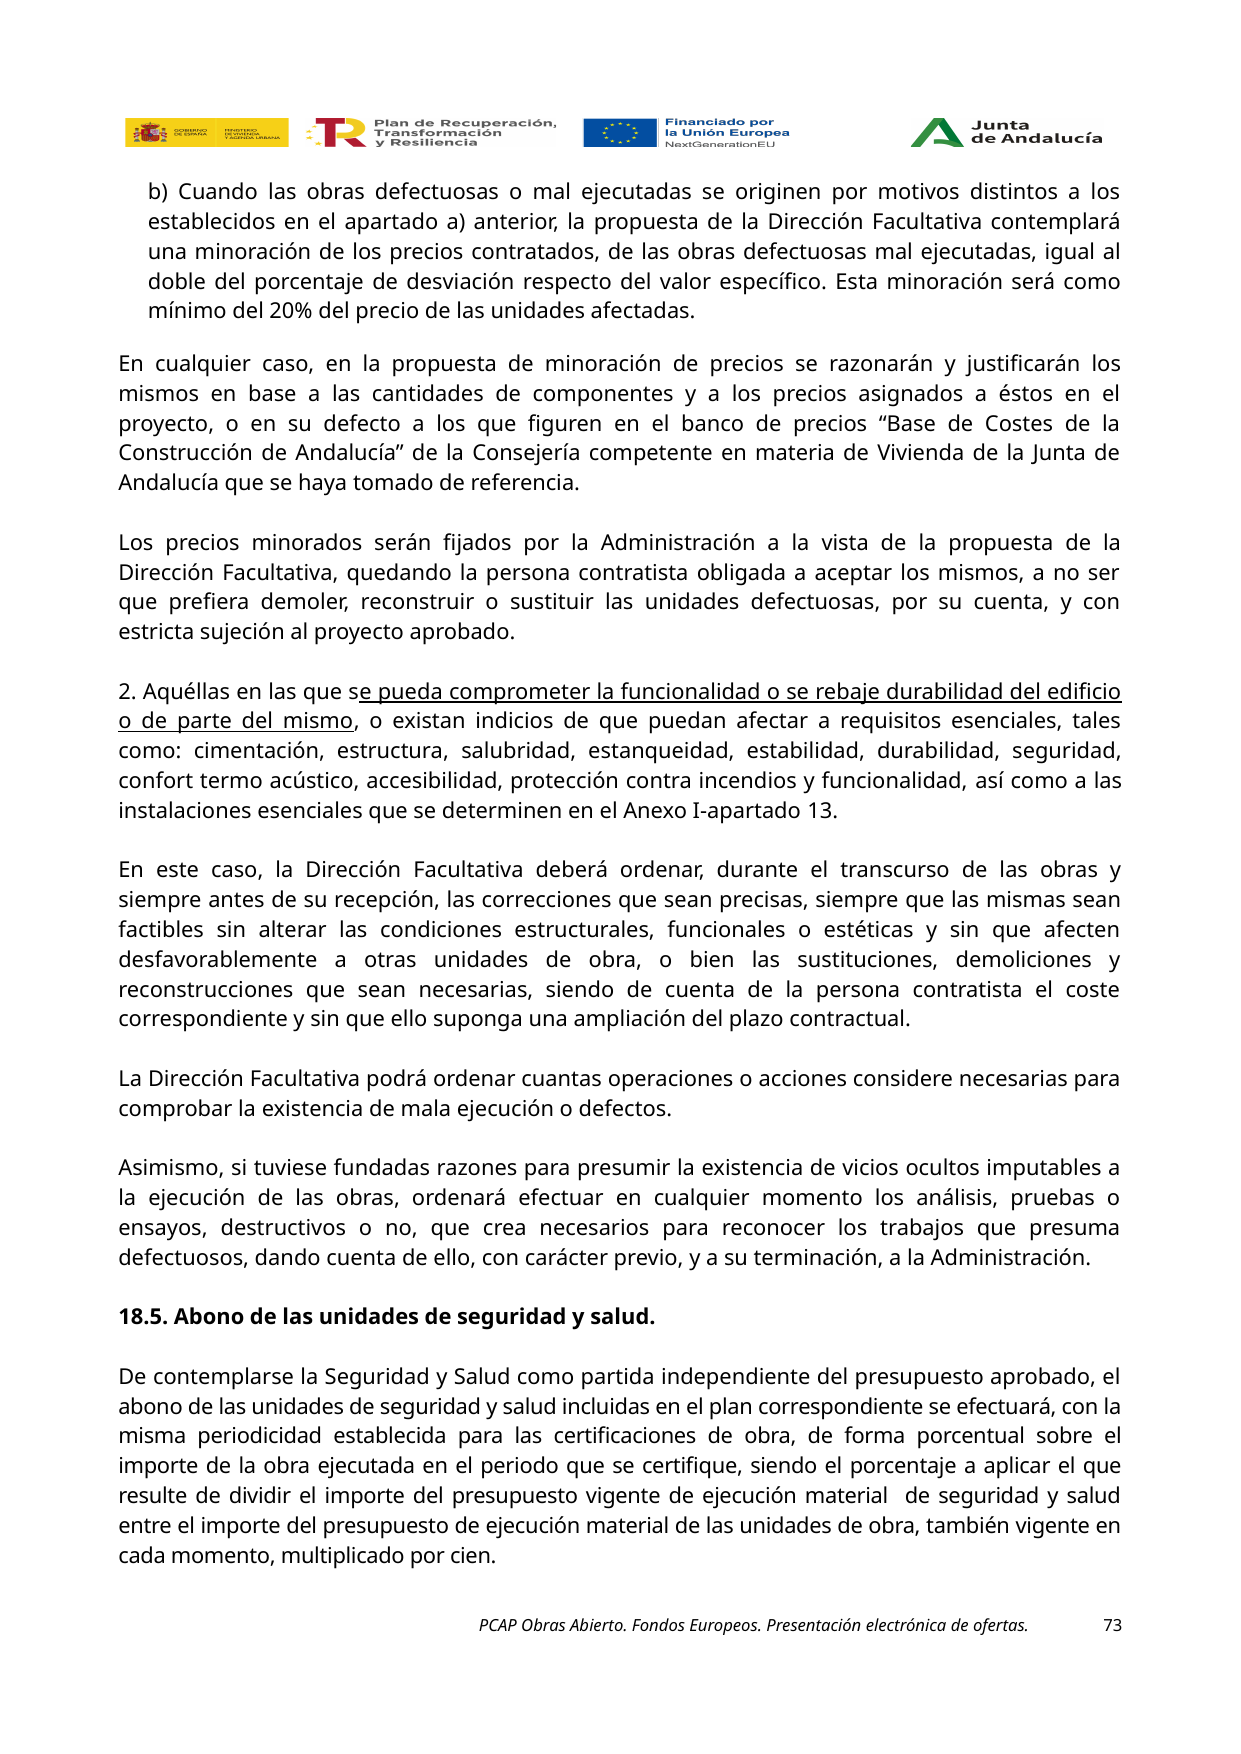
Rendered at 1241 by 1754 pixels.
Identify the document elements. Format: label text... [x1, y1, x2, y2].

text Asimismo, si tuviese fundadas razones para presumir la existencia de vicios ocultos imputables a la ejecución de las obras, ordenará efectuar en cualquier momento los análisis, pruebas o ensayos, destructivos o no, que crea necesarios para reconocer los trabajos que presuma defectuosos, dando cuenta de ello, con carácter previo, y a su terminación, a la Administración. [118, 1152, 1122, 1272]
text b) Cuando las obras defectuosas o mal ejecutadas se originen por motivos distintos a los establecidos en el apartado a) anterior, la propuesta de la Dirección Facultativa contemplará una minoración de los precios contratados, de las obras defectuosas mal ejecutadas, igual al doble del porcentaje de desviación respecto del valor específico. Esta minoración será como mínimo del 20% del precio de las unidades afectadas. [148, 176, 1122, 325]
text La Dirección Facultativa podrá ordenar cuantas operaciones o acciones considere necesarias para comprobar la existencia de mala ejecución o defectos. [118, 1063, 1122, 1123]
picture [125, 118, 289, 147]
text En cualquier caso, en la propuesta de minoración de precios se razonarán y justificarán los mismos en base a las cantidades de componentes y a los precios asignados a éstos en el proyecto, o en su defecto a los que figuren en el banco de precios “Base de Costes de la Construcción de Andalucía” de la Consejería competente en materia de Vivienda de la Junta de Andalucía que se haya tomado de referencia. [118, 348, 1122, 497]
text En este caso, la Dirección Facultativa deberá ordenar, durante el transcurso de las obras y siempre antes de su recepción, las correcciones que sean precisas, siempre que las mismas sean factibles sin alterar las condiciones estructurales, funcionales o estéticas y sin que afecten desfavorablemente a otras unidades de obra, o bien las sustituciones, demoliciones y reconstrucciones que sean necesarias, siendo de cuenta de la persona contratista el coste correspondiente y sin que ello suponga una ampliación del plazo contractual. [118, 854, 1122, 1033]
picture [910, 118, 1104, 147]
picture [582, 118, 793, 147]
text 2. Aquéllas en las que se pueda comprometer la funcionalidad o se rebaje durabilidad del edificio o de parte del mismo, o existan indicios de que puedan afectar a requisitos esenciales, tales como: cimentación, estructura, salubridad, estanqueidad, estabilidad, durabilidad, seguridad, confort termo acústico, accesibilidad, protección contra incendios y funcionalidad, así como a las instalaciones esenciales que se determinen en el Anexo I-apartado 13. [118, 676, 1122, 825]
picture [305, 118, 557, 147]
text Los precios minorados serán fijados por la Administración a la vista de la propuesta de la Dirección Facultativa, quedando la persona contratista obligada a aceptar los mismos, a no ser que prefiera demoler, reconstruir o sustituir las unidades defectuosas, por su cuenta, y con estricta sujeción al proyecto aprobado. [118, 527, 1122, 646]
text De contemplarse la Seguridad y Salud como partida independiente del presupuesto aprobado, el abono de las unidades de seguridad y salud incluidas en el plan correspondiente se efectuará, con la misma periodicidad establecida para las certificaciones de obra, de forma porcentual sobre el importe de la obra ejecutada en el periodo que se certifique, siendo el porcentaje a aplicar el que resulte de dividir el importe del presupuesto vigente de ejecución material de seguridad y salud entre el importe del presupuesto de ejecución material de las unidades de obra, también vigente en cada momento, multiplicado por cien. [118, 1361, 1122, 1569]
subtitle 18.5. Abono de las unidades de seguridad y salud. [118, 1301, 1122, 1331]
